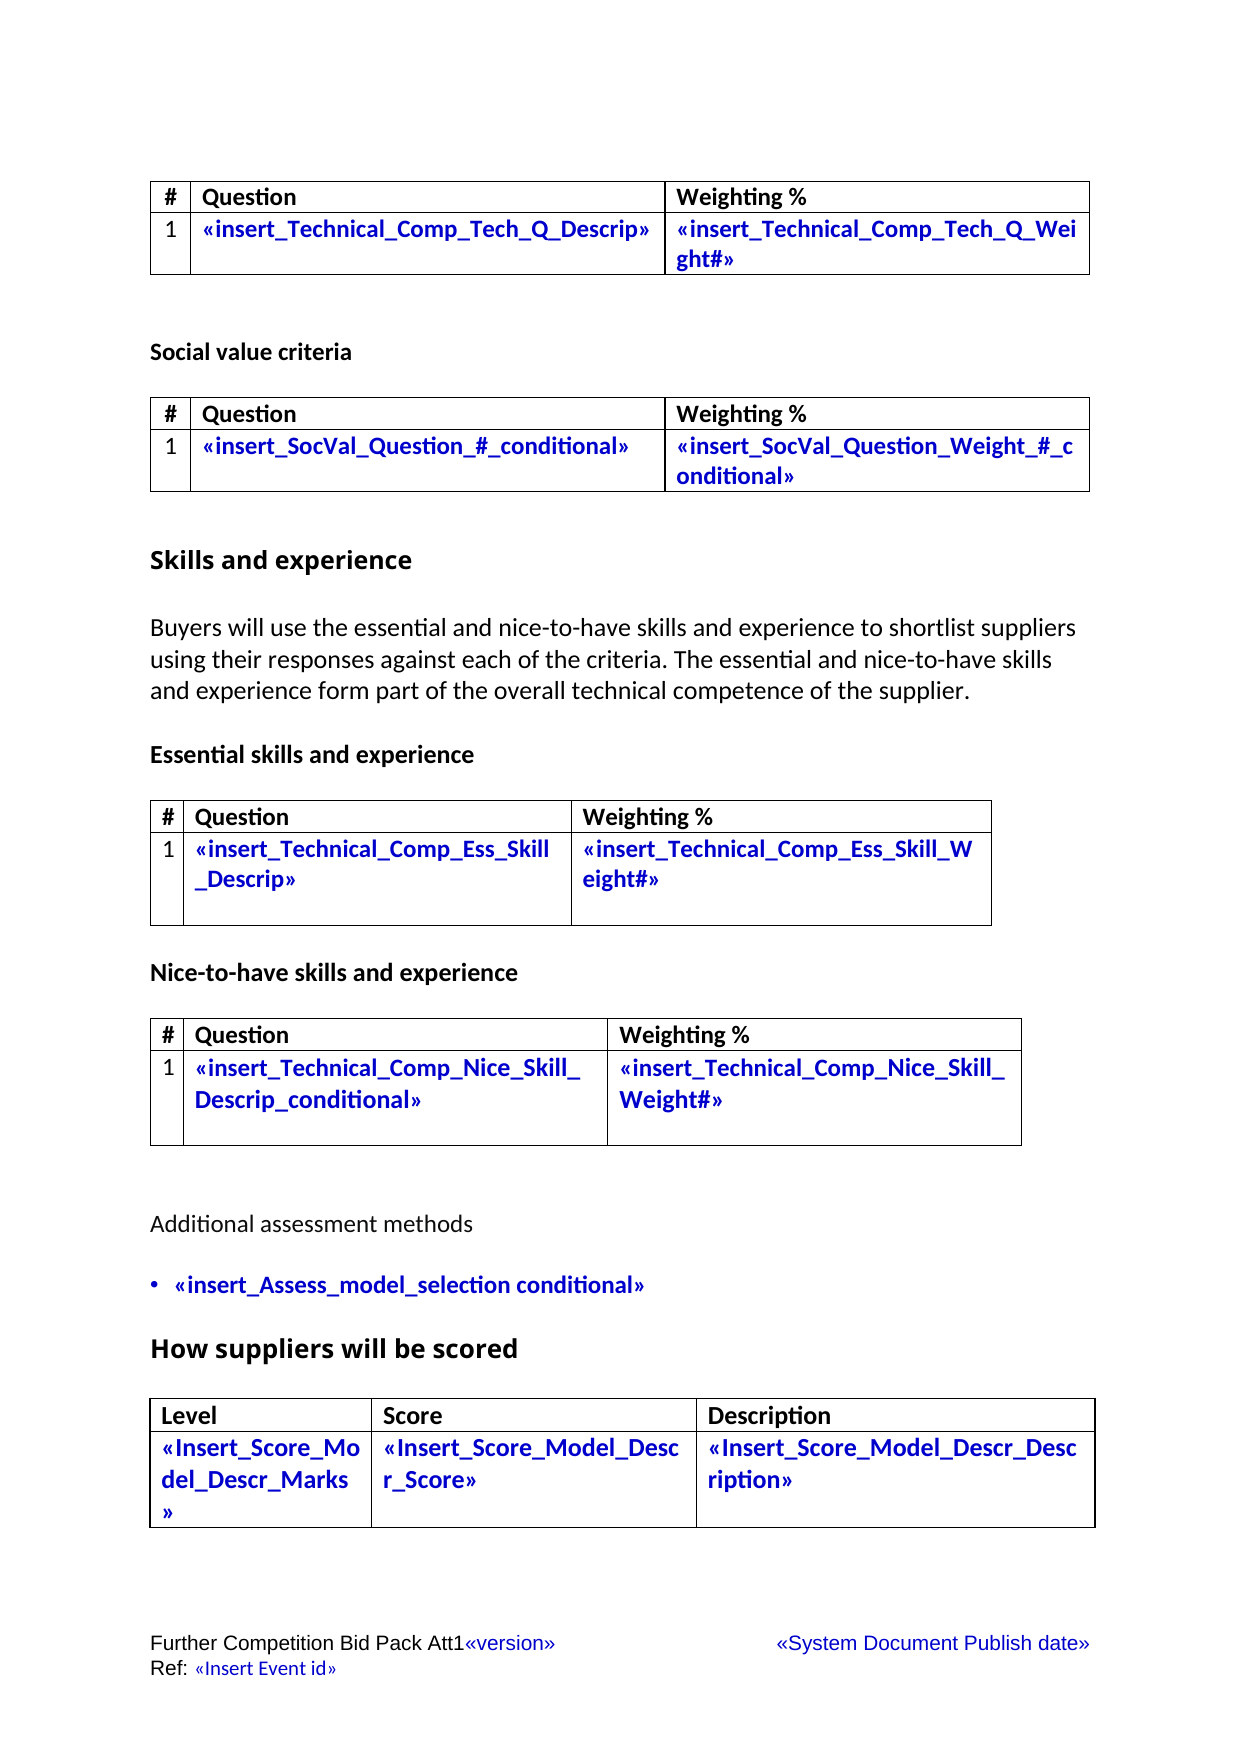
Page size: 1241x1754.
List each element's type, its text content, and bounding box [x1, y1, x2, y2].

table_header Weighting % [608, 1019, 1021, 1050]
table_header # [151, 801, 183, 832]
table_header Question [184, 801, 571, 832]
text Additional assessment methods [150, 1208, 1090, 1239]
table_cell 1 [151, 213, 190, 274]
table_header Question [191, 182, 664, 212]
table_cell «insert_Technical_Comp_Ess_Skill_Descrip» [184, 833, 571, 924]
table_cell «insert_SocVal_Question_Weight_#_conditional» [666, 430, 1089, 491]
table_cell «insert_Technical_Comp_Ess_Skill_Weight#» [572, 833, 991, 924]
table_cell «Insert_Score_Model_Descr_Description» [697, 1432, 1094, 1527]
table_cell 1 [151, 1051, 183, 1145]
text How suppliers will be scored [150, 1330, 1090, 1366]
table_cell «insert_Technical_Comp_Tech_Q_Weight#» [666, 213, 1089, 274]
table_header # [151, 398, 190, 429]
table_cell «insert_Technical_Comp_Nice_Skill_Weight#» [608, 1051, 1021, 1145]
table_header Question [184, 1019, 607, 1050]
text Skills and experience [150, 543, 1090, 577]
table_cell «insert_Technical_Comp_Nice_Skill_Descrip_conditional» [184, 1051, 607, 1145]
text Nice-to-have skills and experience [150, 956, 1090, 988]
table_cell «Insert_Score_Model_Descr_Marks» [151, 1432, 371, 1527]
table_cell «insert_Technical_Comp_Tech_Q_Descrip» [191, 213, 664, 274]
text Essential skills and experience [150, 738, 1090, 770]
table_header Weighting % [666, 182, 1089, 212]
table_cell 1 [151, 430, 190, 491]
table_header Level [151, 1399, 371, 1431]
table_header Question [191, 398, 664, 429]
table_cell «Insert_Score_Model_Descr_Score» [372, 1432, 696, 1527]
table_cell «insert_SocVal_Question_#_conditional» [191, 430, 664, 491]
table_cell 1 [151, 833, 183, 924]
text Social value criteria [150, 336, 1090, 367]
list «insert_Assess_model_selection conditional» [150, 1269, 1090, 1300]
table_header # [151, 182, 190, 212]
table_header Description [697, 1399, 1094, 1431]
table_header # [151, 1019, 183, 1050]
table_header Weighting % [572, 801, 991, 832]
table_header Weighting % [666, 398, 1089, 429]
table_header Score [372, 1399, 696, 1431]
text Buyers will use the essential and nice-to-have skills and experience to shortlist suppliers using their responses against each of the criteria. The essential and nice-to-have skills and experience form part of the overall technical competence of the supplier. [150, 611, 1090, 706]
